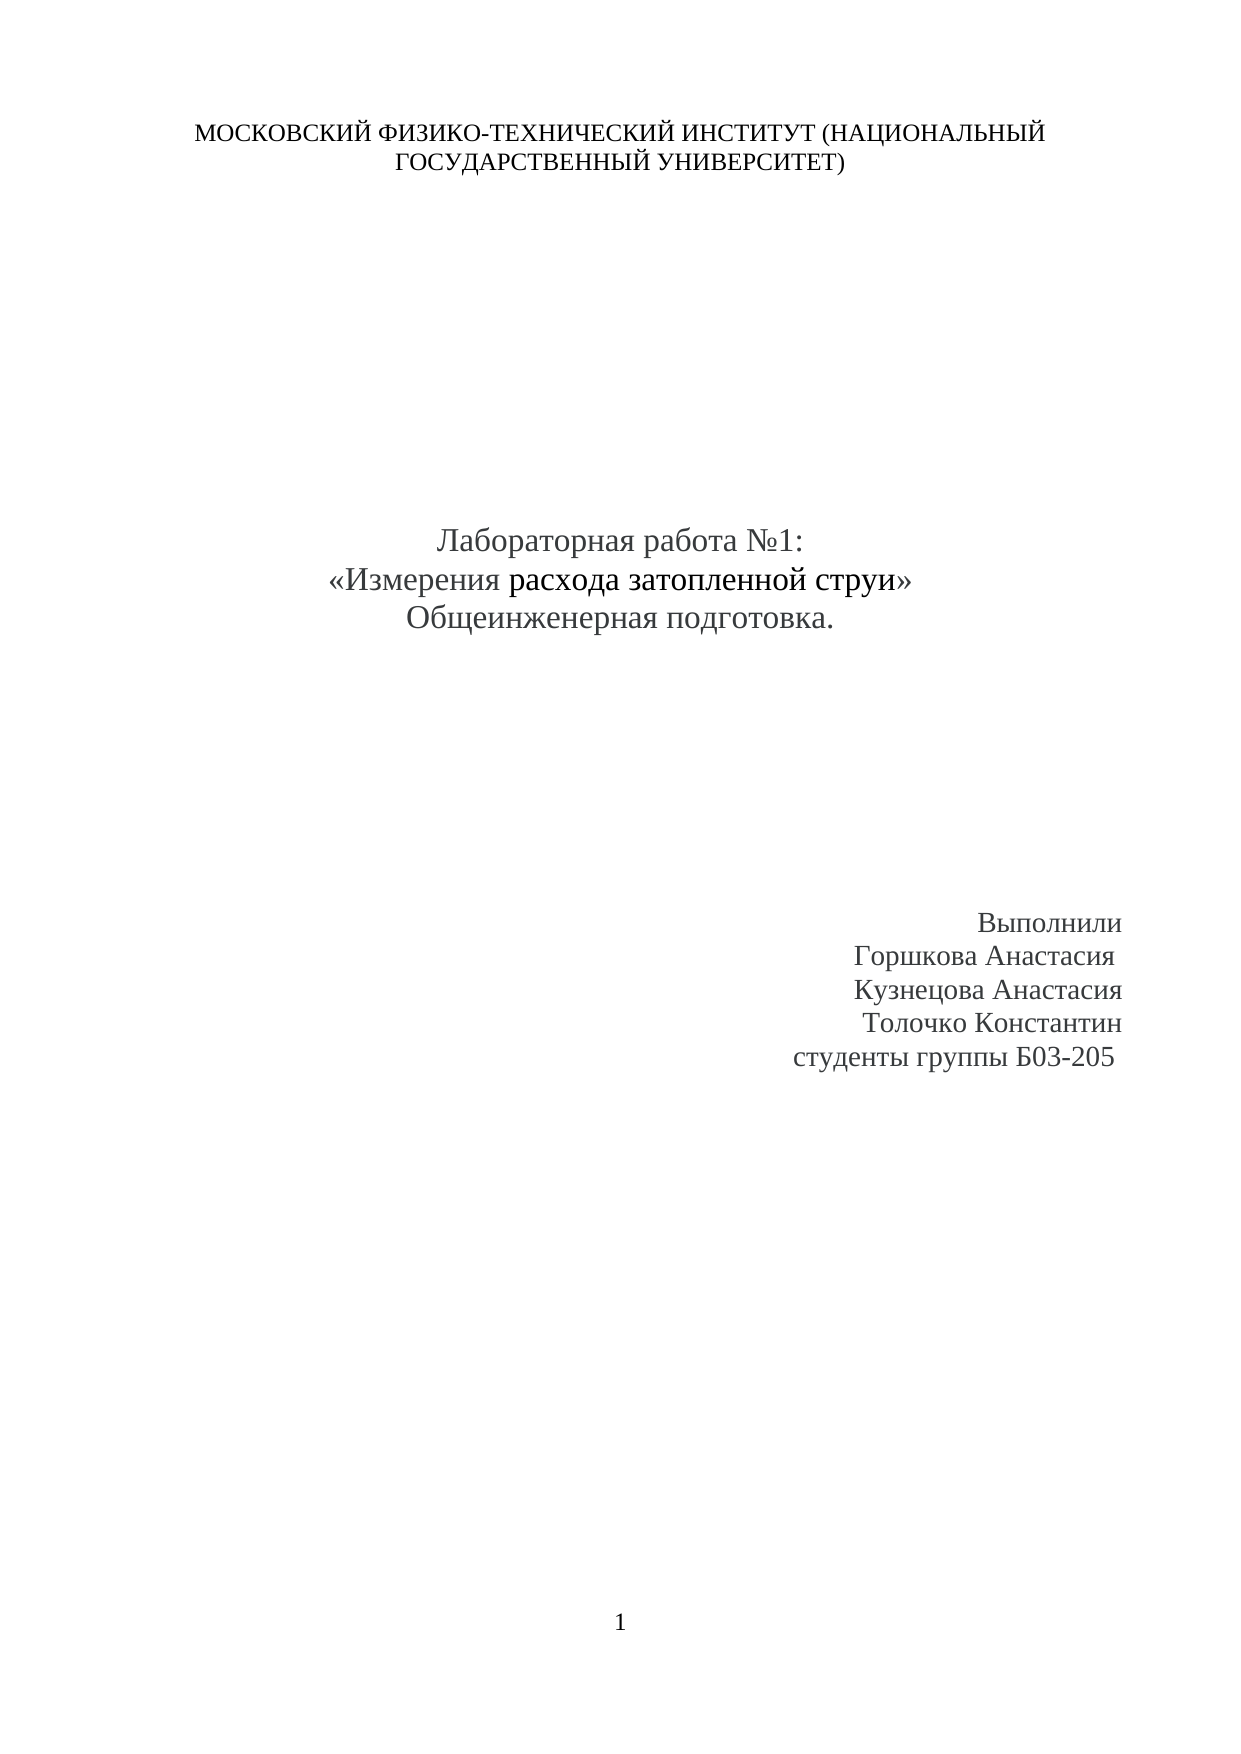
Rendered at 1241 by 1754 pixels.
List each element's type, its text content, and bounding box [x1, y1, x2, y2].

text Общеинженерная подготовка. [118, 597, 1122, 636]
text Кузнецова Анастасия [118, 972, 1122, 1006]
text МОСКОВСКИЙ ФИЗИКО-ТЕХНИЧЕСКИЙ ИНСТИТУТ (НАЦИОНАЛЬНЫЙ ГОСУДАРСТВЕННЫЙ УНИВЕРСИТЕТ) [118, 118, 1122, 176]
text Выполнили [118, 905, 1122, 938]
text Лабораторная работа №1: [118, 521, 1122, 559]
text «Измерения расхода затопленной струи» [118, 559, 1122, 597]
text Толочко Константин [118, 1006, 1122, 1039]
text студенты группы Б03-205 [118, 1039, 1122, 1073]
text Горшкова Анастасия [118, 938, 1122, 972]
